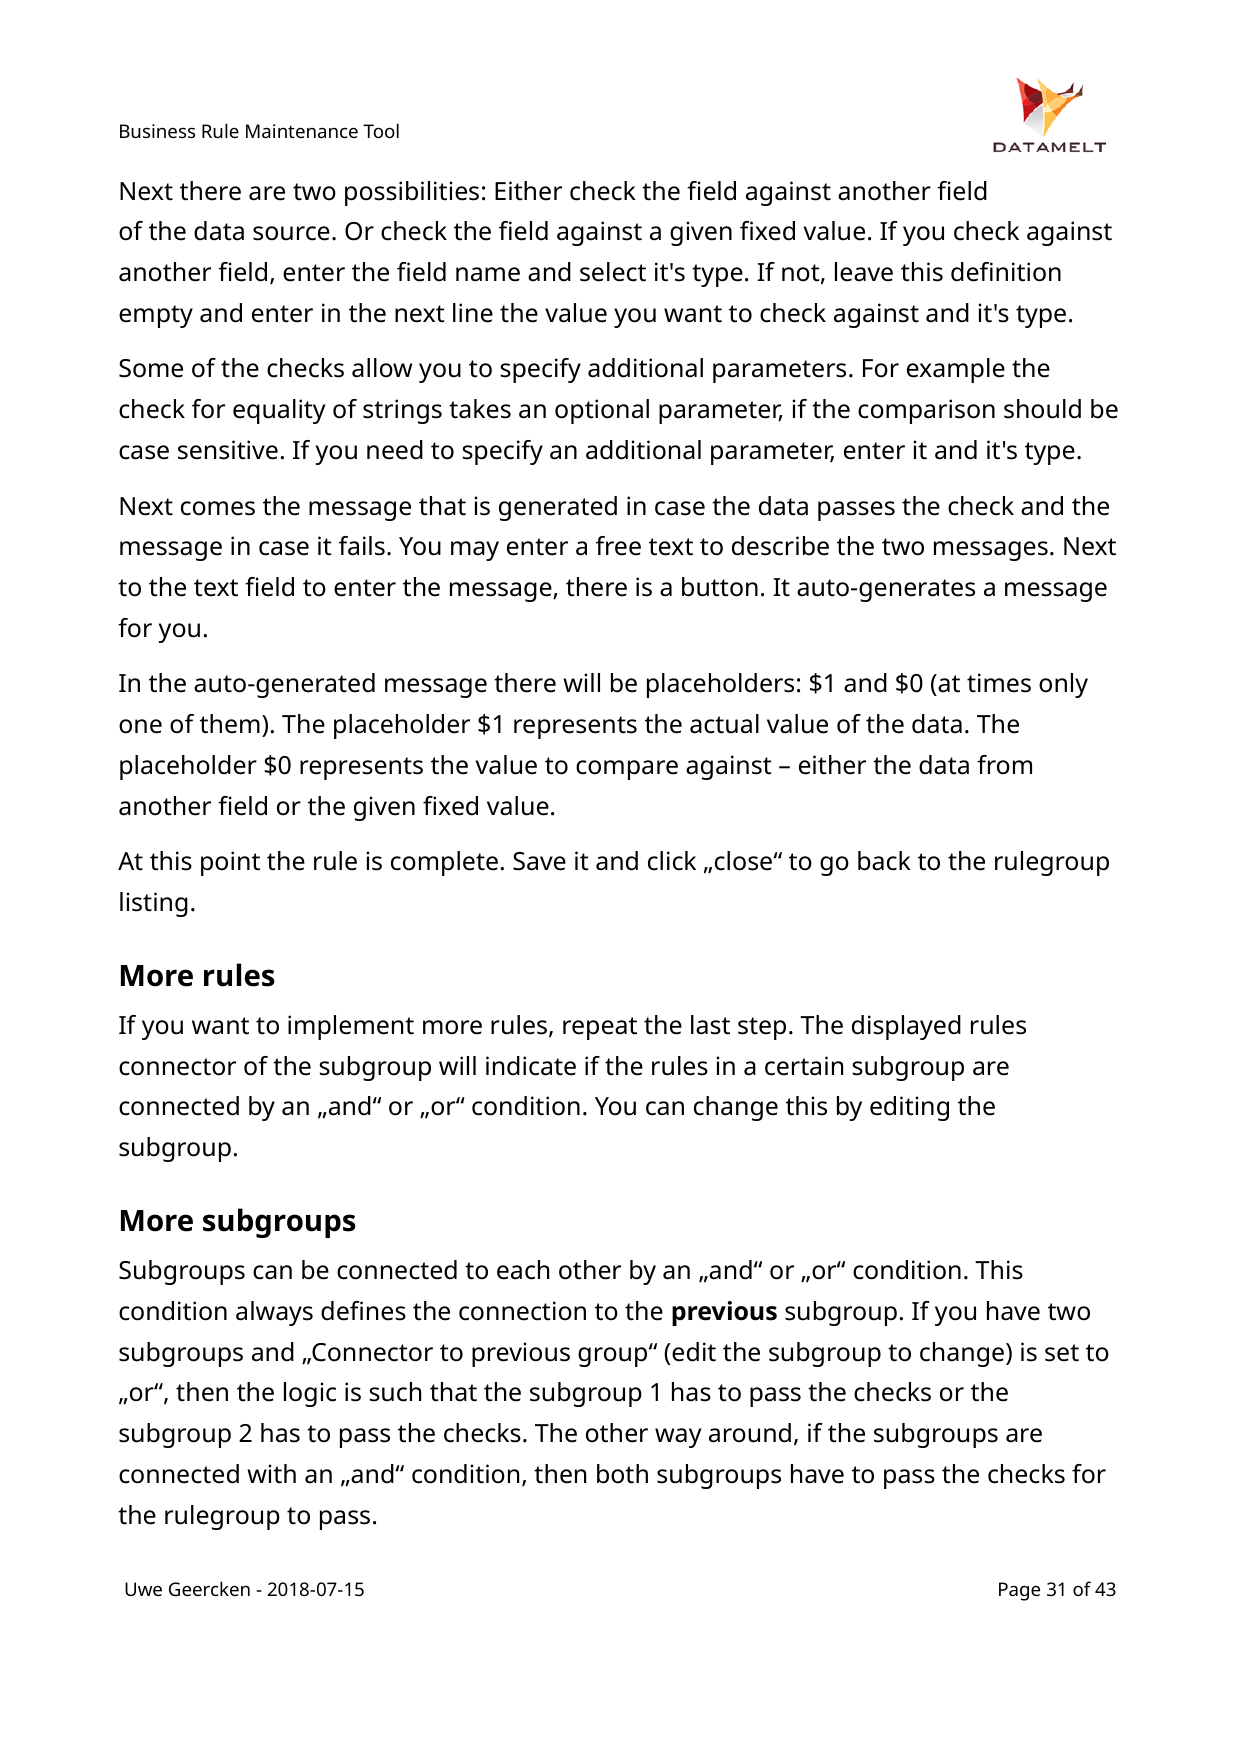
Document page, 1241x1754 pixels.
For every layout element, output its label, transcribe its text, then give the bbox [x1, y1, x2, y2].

subtitle More subgroups [118, 1200, 1122, 1240]
text Next comes the message that is generated in case the data passes the check and the message in case it fails. You may enter a free text to describe the two messages. Next to the text field to enter the message, there is a button. It auto-generates a message for you. [118, 488, 1122, 645]
text Some of the checks allow you to specify additional parameters. For example the check for equality of strings takes an optional parameter, if the comparison should be case sensitive. If you need to specify an additional parameter, enter it and it's type. [118, 351, 1122, 467]
picture [992, 69, 1107, 160]
text Next there are two possibilities: Either check the field against another field of the data source. Or check the field against a given fixed value. If you check against another field, enter the field name and select it's type. If not, leave this definition empty and enter in the next line the value you want to check against and it's type. [118, 173, 1122, 330]
text At this point the rule is complete. Save it and click „close“ to go back to the rulegroup listing. [118, 844, 1122, 919]
subtitle More rules [118, 955, 1122, 995]
text If you want to implement more rules, repeat the last step. The displayed rules connector of the subgroup will indicate if the rules in a certain subgroup are connected by an „and“ or „or“ condition. You can change this by editing the subgroup. [118, 1007, 1122, 1164]
text In the auto-generated message there will be placeholders: $1 and $0 (at times only one of them). The placeholder $1 represents the actual value of the data. The placeholder $0 represents the value to compare against – either the data from another field or the given fixed value. [118, 666, 1122, 823]
text Subgroups can be connected to each other by an „and“ or „or“ condition. This condition always defines the connection to the previous subgroup. If you have two subgroups and „Connector to previous group“ (edit the subgroup to change) is set to „or“, then the logic is such that the subgroup 1 has to pass the checks or the subgroup 2 has to pass the checks. The other way around, if the subgroups are connected with an „and“ condition, then both subgroups have to pass the checks for the rulegroup to pass. [118, 1252, 1122, 1532]
